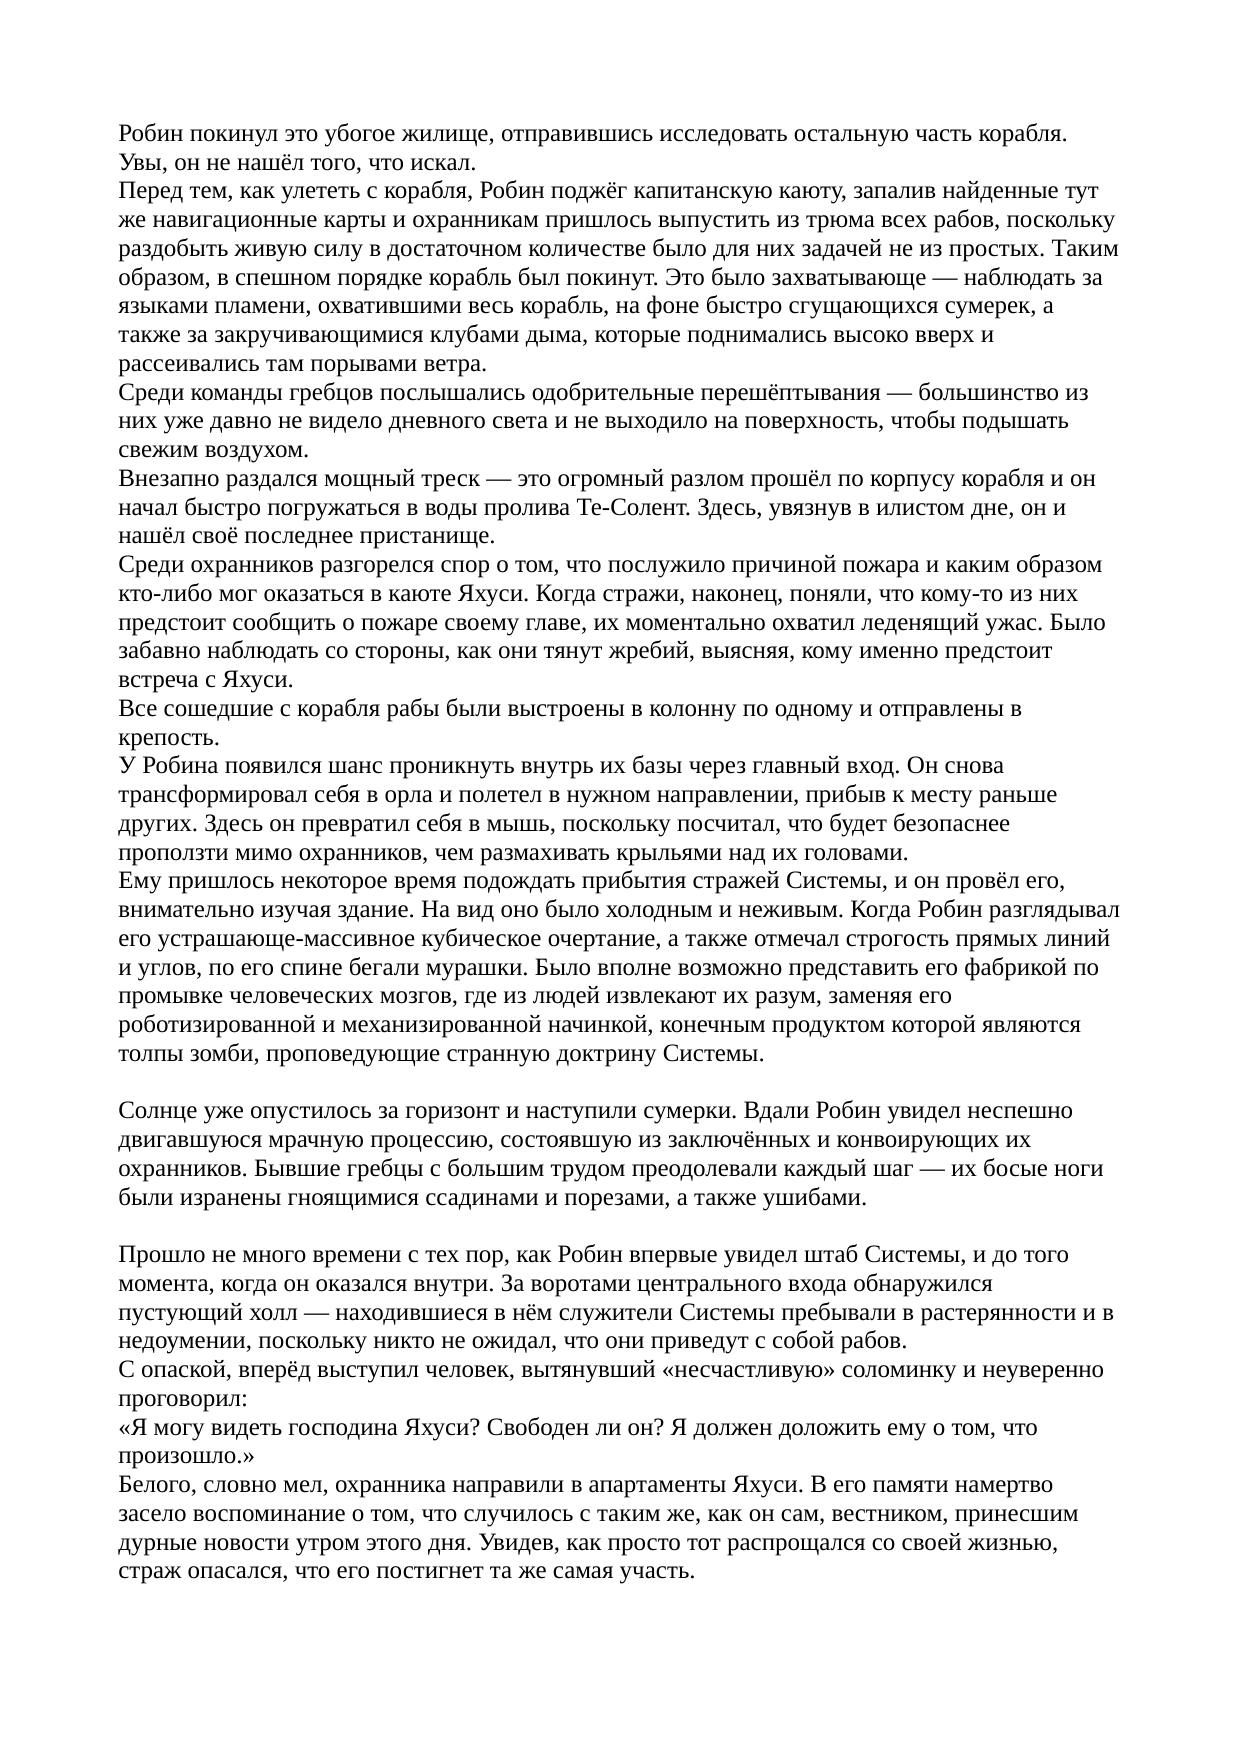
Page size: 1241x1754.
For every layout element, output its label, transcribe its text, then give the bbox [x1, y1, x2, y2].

text Внезапно раздался мощный треск — это огромный разлом прошёл по корпусу корабля и он начал быстро погружаться в воды пролива Те-Солент. Здесь, увязнув в илистом дне, он и нашёл своё последнее пристанище. [118, 463, 1122, 549]
text Солнце уже опустилось за горизонт и наступили сумерки. Вдали Робин увидел неспешно двигавшуюся мрачную процессию, состоявшую из заключённых и конвоирующих их охранников. Бывшие гребцы с большим трудом преодолевали каждый шаг — их босые ноги были изранены гноящимися ссадинами и порезами, а также ушибами. [118, 1096, 1122, 1211]
text Прошло не много времени с тех пор, как Робин впервые увидел штаб Системы, и до того момента, когда он оказался внутри. За воротами центрального входа обнаружился пустующий холл — находившиеся в нём служители Системы пребывали в растерянности и в недоумении, поскольку никто не ожидал, что они приведут с собой рабов. [118, 1239, 1122, 1354]
text Среди охранников разгорелся спор о том, что послужило причиной пожара и каким образом кто-либо мог оказаться в каюте Яхуси. Когда стражи, наконец, поняли, что кому-то из них предстоит сообщить о пожаре своему главе, их моментально охватил леденящий ужас. Было забавно наблюдать со стороны, как они тянут жребий, выясняя, кому именно предстоит встреча с Яхуси. [118, 549, 1122, 693]
text У Робина появился шанс проникнуть внутрь их базы через главный вход. Он снова трансформировал себя в орла и полетел в нужном направлении, прибыв к месту раньше других. Здесь он превратил себя в мышь, поскольку посчитал, что будет безопаснее проползти мимо охранников, чем размахивать крыльями над их головами. [118, 751, 1122, 866]
text Перед тем, как улететь с корабля, Робин поджёг капитанскую каюту, запалив найденные тут же навигационные карты и охранникам пришлось выпустить из трюма всех рабов, поскольку раздобыть живую силу в достаточном количестве было для них задачей не из простых. Таким образом, в спешном порядке корабль был покинут. Это было захватывающе — наблюдать за языками пламени, охватившими весь корабль, на фоне быстро сгущающихся сумерек, а также за закручивающимися клубами дыма, которые поднимались высоко вверх и рассеивались там порывами ветра. [118, 176, 1122, 377]
text Все сошедшие с корабля рабы были выстроены в колонну по одному и отправлены в крепость. [118, 693, 1122, 751]
text Среди команды гребцов послышались одобрительные перешёптывания — большинство из них уже давно не видело дневного света и не выходило на поверхность, чтобы подышать свежим воздухом. [118, 377, 1122, 463]
text Белого, словно мел, охранника направили в апартаменты Яхуси. В его памяти намертво засело воспоминание о том, что случилось с таким же, как он сам, вестником, принесшим дурные новости утром этого дня. Увидев, как просто тот распрощался со своей жизнью, страж опасался, что его постигнет та же самая участь. [118, 1469, 1122, 1584]
text «Я могу видеть господина Яхуси? Свободен ли он? Я должен доложить ему о том, что произошло.» [118, 1412, 1122, 1469]
text Ему пришлось некоторое время подождать прибытия стражей Системы, и он провёл его, внимательно изучая здание. На вид оно было холодным и неживым. Когда Робин разглядывал его устрашающе-массивное кубическое очертание, а также отмечал строгость прямых линий и углов, по его спине бегали мурашки. Было вполне возможно представить его фабрикой по промывке человеческих мозгов, где из людей извлекают их разум, заменяя его роботизированной и механизированной начинкой, конечным продуктом которой являются толпы зомби, проповедующие странную доктрину Системы. [118, 866, 1122, 1067]
text С опаской, вперёд выступил человек, вытянувший «несчастливую» соломинку и неуверенно проговорил: [118, 1354, 1122, 1412]
text Робин покинул это убогое жилище, отправившись исследовать остальную часть корабля. Увы, он не нашёл того, что искал. [118, 118, 1122, 176]
